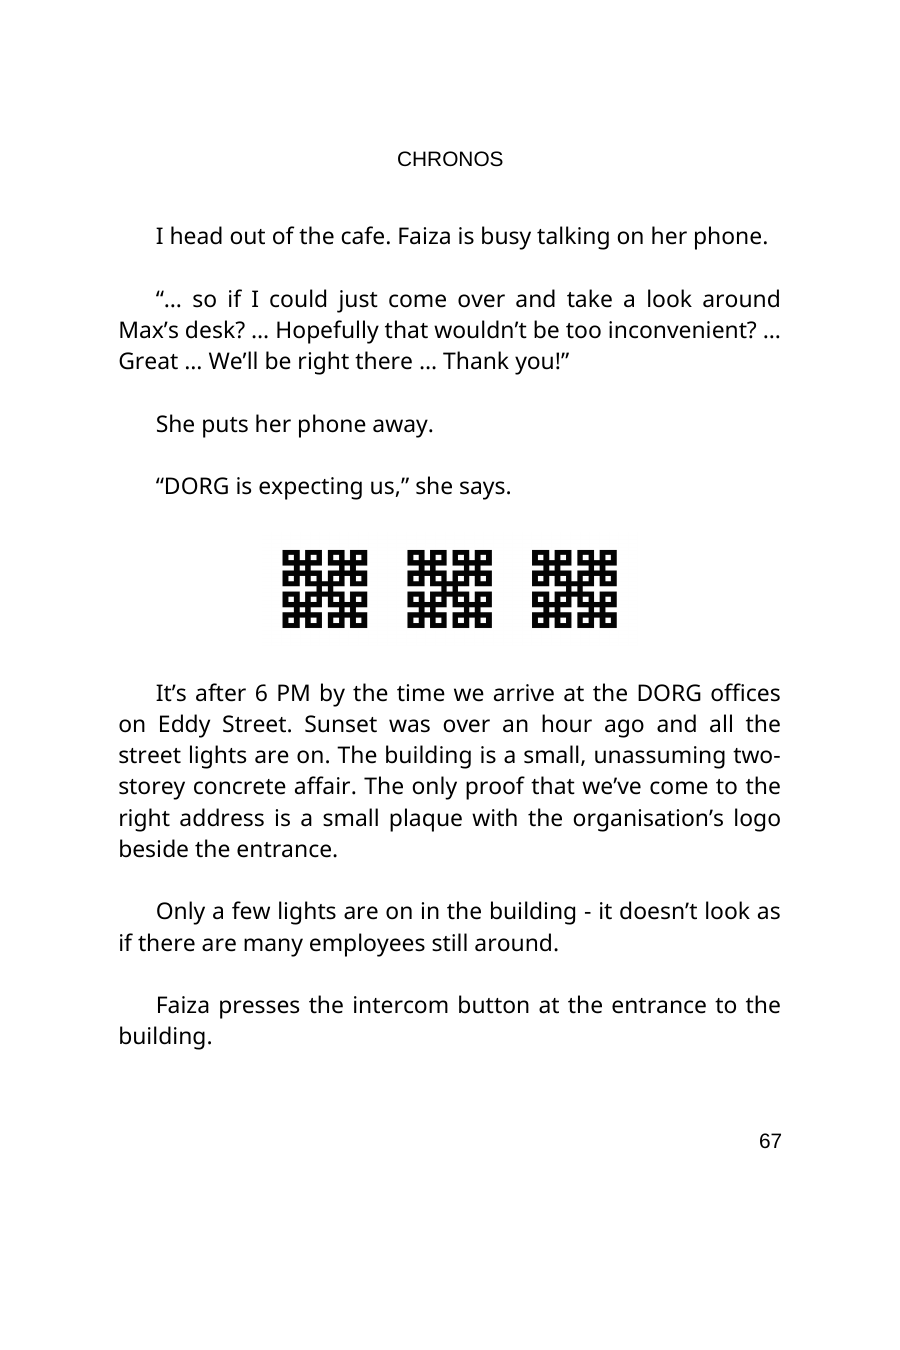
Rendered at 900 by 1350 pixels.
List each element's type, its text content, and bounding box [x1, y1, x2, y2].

text “DORG is expecting us,” she says. [118, 470, 782, 501]
text It’s after 6 PM by the time we arrive at the DORG offices on Eddy Street. Sunset was over an hour ago and all the street lights are on. The building is a small, unassuming two-storey concrete affair. The only proof that we’ve come to the right address is a small plaque with the organisation’s logo beside the entrance. [118, 676, 782, 864]
text I head out of the cafe. Faiza is busy talking on her phone. [118, 220, 782, 251]
picture [262, 532, 638, 646]
text “… so if I could just come over and take a look around Max’s desk? … Hopefully that wouldn’t be too inconvenient? … Great … We’ll be right there … Thank you!” [118, 283, 782, 376]
text She puts her phone away. [118, 408, 782, 439]
text Faiza presses the intercom button at the entrance to the building. [118, 989, 782, 1051]
text Only a few lights are on in the building - it doesn’t look as if there are many employees still around. [118, 895, 782, 958]
